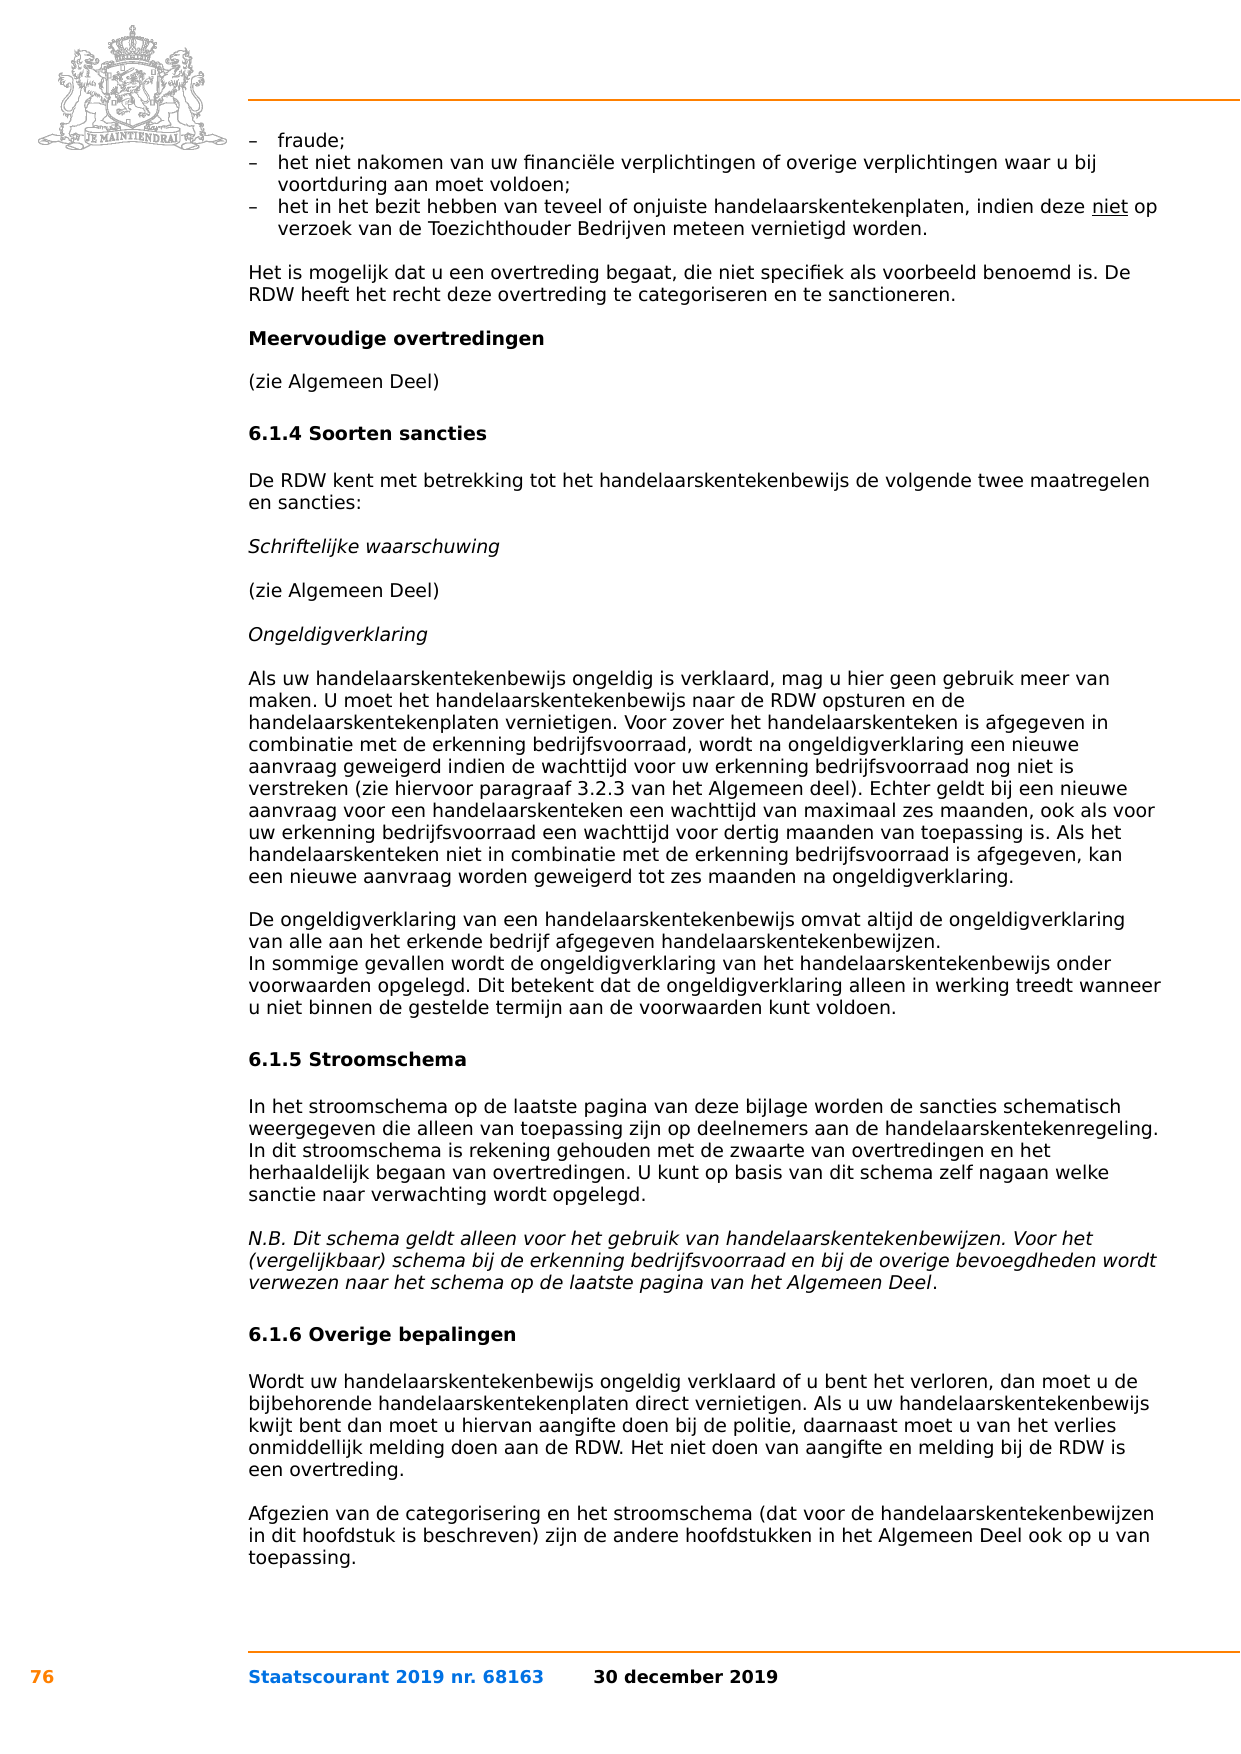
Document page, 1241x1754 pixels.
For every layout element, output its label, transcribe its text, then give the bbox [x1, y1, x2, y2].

text Afgezien van de categorisering en het stroomschema (dat voor de handelaarskentekenbewijzen in dit hoofdstuk is beschreven) zijn de andere hoofdstukken in het Algemeen Deel ook op u van toepassing. [248, 1503, 1163, 1569]
subtitle 6.1.5 Stroomschema [248, 1049, 1163, 1071]
subtitle 6.1.6 Overige bepalingen [248, 1324, 1163, 1346]
text (zie Algemeen Deel) [248, 580, 1163, 602]
subtitle 6.1.4 Soorten sancties [248, 423, 1163, 445]
text Wordt uw handelaarskentekenbewijs ongeldig verklaard of u bent het verloren, dan moet u de bijbehorende handelaarskentekenplaten direct vernietigen. Als u uw handelaarskentekenbewijs kwijt bent dan moet u hiervan aangifte doen bij de politie, daarnaast moet u van het verlies onmiddellijk melding doen aan de RDW. Het niet doen van aangifte en melding bij de RDW is een overtreding. [248, 1371, 1163, 1481]
text In sommige gevallen wordt de ongeldigverklaring van het handelaarskentekenbewijs onder voorwaarden opgelegd. Dit betekent dat de ongeldigverklaring alleen in werking treedt wanneer u niet binnen de gestelde termijn aan de voorwaarden kunt voldoen. [248, 953, 1163, 1019]
picture [38, 25, 227, 150]
text N.B. Dit schema geldt alleen voor het gebruik van handelaarskentekenbewijzen. Voor het (vergelijkbaar) schema bij de erkenning bedrijfsvoorraad en bij de overige bevoegdheden wordt verwezen naar het schema op de laatste pagina van het Algemeen Deel. [248, 1228, 1163, 1294]
text Het is mogelijk dat u een overtreding begaat, die niet specifiek als voorbeeld benoemd is. De RDW heeft het recht deze overtreding te categoriseren en te sanctioneren. [248, 262, 1163, 306]
text – het in het bezit hebben van teveel of onjuiste handelaarskentekenplaten, indien deze niet op verzoek van de Toezichthouder Bedrijven meteen vernietigd worden. [248, 196, 1163, 240]
text (zie Algemeen Deel) [248, 371, 1163, 393]
subtitle Ongeldigverklaring [248, 624, 1163, 646]
text Als uw handelaarskentekenbewijs ongeldig is verklaard, mag u hier geen gebruik meer van maken. U moet het handelaarskentekenbewijs naar de RDW opsturen en de handelaarskentekenplaten vernietigen. Voor zover het handelaarskenteken is afgegeven in combinatie met de erkenning bedrijfsvoorraad, wordt na ongeldigverklaring een nieuwe aanvraag geweigerd indien de wachttijd voor uw erkenning bedrijfsvoorraad nog niet is verstreken (zie hiervoor paragraaf 3.2.3 van het Algemeen deel). Echter geldt bij een nieuwe aanvraag voor een handelaarskenteken een wachttijd van maximaal zes maanden, ook als voor uw erkenning bedrijfsvoorraad een wachttijd voor dertig maanden van toepassing is. Als het handelaarskenteken niet in combinatie met de erkenning bedrijfsvoorraad is afgegeven, kan een nieuwe aanvraag worden geweigerd tot zes maanden na ongeldigverklaring. [248, 668, 1163, 887]
text In het stroomschema op de laatste pagina van deze bijlage worden de sancties schematisch weergegeven die alleen van toepassing zijn op deelnemers aan de handelaarskentekenregeling. In dit stroomschema is rekening gehouden met de zwaarte van overtredingen en het herhaaldelijk begaan van overtredingen. U kunt op basis van dit schema zelf nagaan welke sanctie naar verwachting wordt opgelegd. [248, 1096, 1163, 1206]
text De ongeldigverklaring van een handelaarskentekenbewijs omvat altijd de ongeldigverklaring van alle aan het erkende bedrijf afgegeven handelaarskentekenbewijzen. [248, 909, 1163, 953]
text De RDW kent met betrekking tot het handelaarskentekenbewijs de volgende twee maatregelen en sancties: [248, 470, 1163, 514]
subtitle Schriftelijke waarschuwing [248, 536, 1163, 558]
text – het niet nakomen van uw financiële verplichtingen of overige verplichtingen waar u bij voortduring aan moet voldoen; [248, 152, 1163, 196]
subtitle Meervoudige overtredingen [248, 327, 1163, 349]
text – fraude; [248, 130, 1163, 152]
